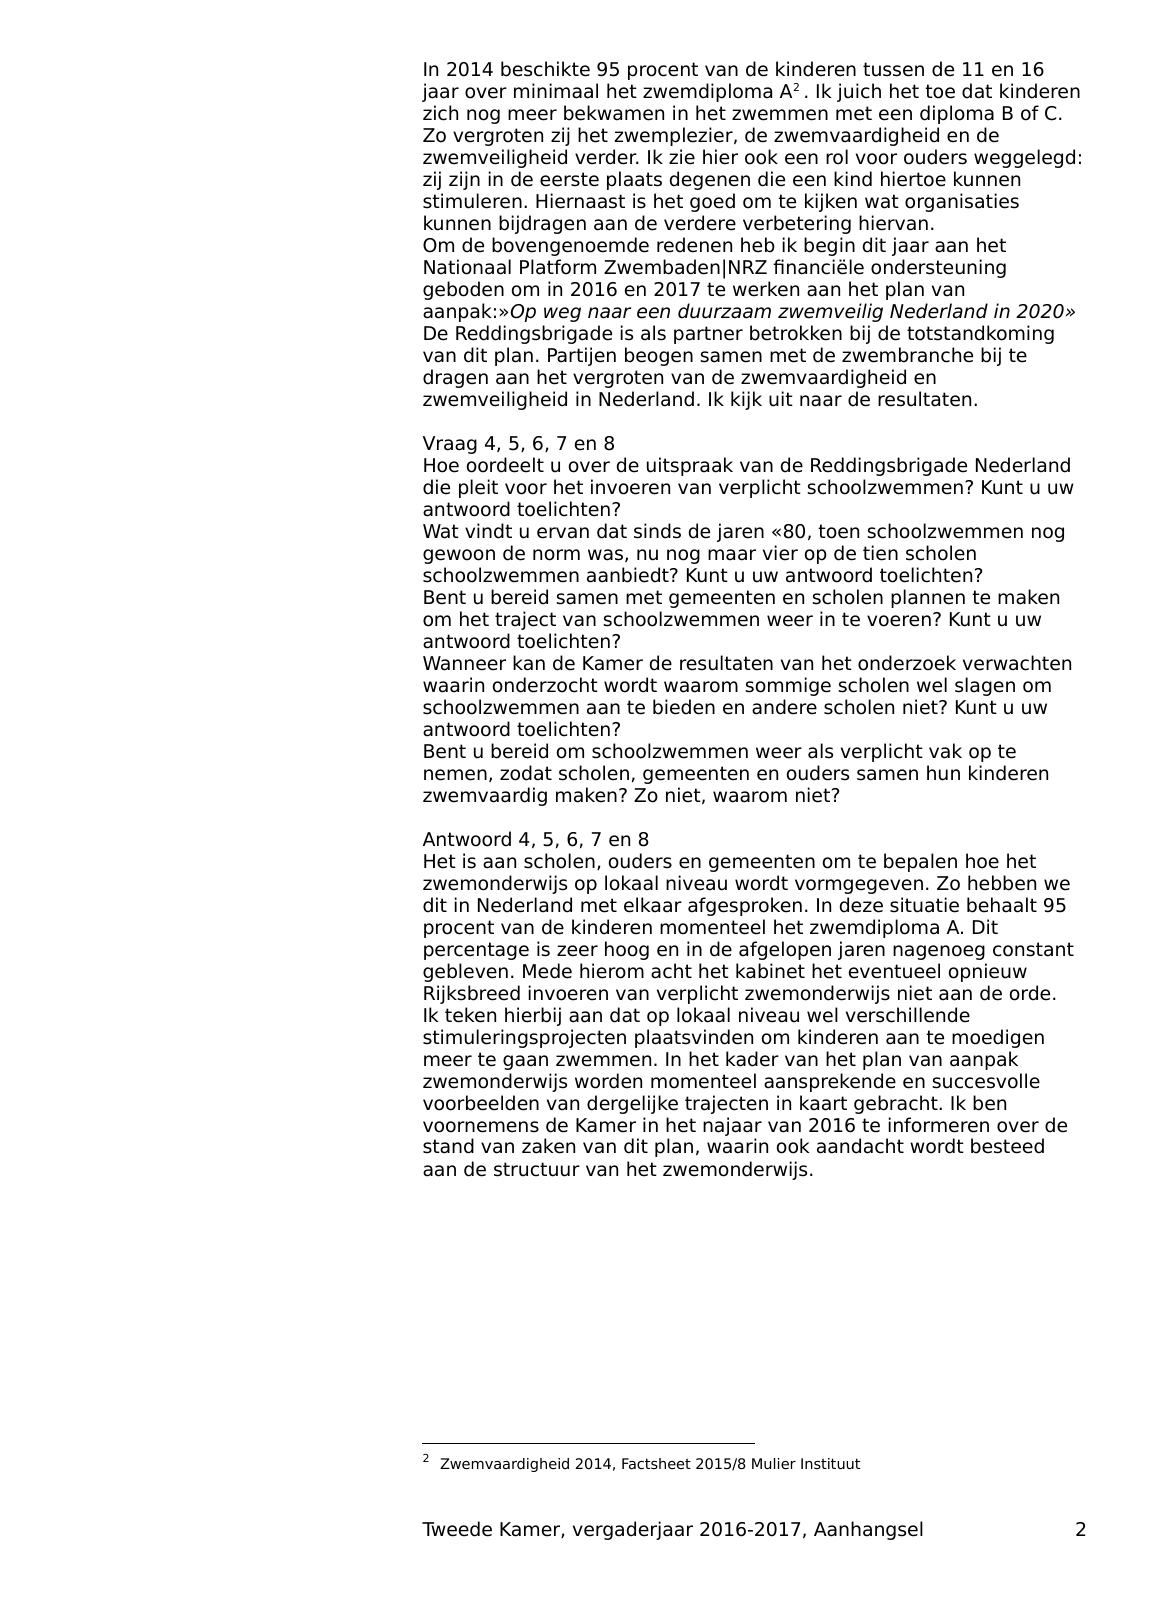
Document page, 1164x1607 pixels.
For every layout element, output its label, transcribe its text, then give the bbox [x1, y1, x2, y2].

text Zwemvaardigheid 2014, Factsheet 2015/8 Mulier Instituut [422, 1452, 1087, 1474]
text Bent u bereid om schoolzwemmen weer als verplicht vak op te nemen, zodat scholen, gemeenten en ouders samen hun kinderen zwemvaardig maken? Zo niet, waarom niet? [422, 741, 1087, 807]
text Ik teken hierbij aan dat op lokaal niveau wel verschillende stimuleringsprojecten plaatsvinden om kinderen aan te moedigen meer te gaan zwemmen. In het kader van het plan van aanpak zwemonderwijs worden momenteel aansprekende en succesvolle voorbeelden van dergelijke trajecten in kaart gebracht. Ik ben voornemens de Kamer in het najaar van 2016 te informeren over de stand van zaken van dit plan, waarin ook aandacht wordt besteed aan de structuur van het zwemonderwijs. [422, 1004, 1087, 1180]
text Bent u bereid samen met gemeenten en scholen plannen te maken om het traject van schoolzwemmen weer in te voeren? Kunt u uw antwoord toelichten? [422, 587, 1087, 653]
text Wat vindt u ervan dat sinds de jaren «80, toen schoolzwemmen nog gewoon de norm was, nu nog maar vier op de tien scholen schoolzwemmen aanbiedt? Kunt u uw antwoord toelichten? [422, 521, 1087, 587]
text Vraag 4, 5, 6, 7 en 8 [422, 433, 1087, 455]
text In 2014 beschikte 95 procent van de kinderen tussen de 11 en 16 jaar over minimaal het zwemdiploma A. Ik juich het toe dat kinderen zich nog meer bekwamen in het zwemmen met een diploma B of C. Zo vergroten zij het zwemplezier, de zwemvaardigheid en de zwemveiligheid verder. Ik zie hier ook een rol voor ouders weggelegd: zij zijn in de eerste plaats degenen die een kind hiertoe kunnen stimuleren. Hiernaast is het goed om te kijken wat organisaties kunnen bijdragen aan de verdere verbetering hiervan. [422, 59, 1087, 235]
text Hoe oordeelt u over de uitspraak van de Reddingsbrigade Nederland die pleit voor het invoeren van verplicht schoolzwemmen? Kunt u uw antwoord toelichten? [422, 455, 1087, 521]
text Het is aan scholen, ouders en gemeenten om te bepalen hoe het zwemonderwijs op lokaal niveau wordt vormgegeven. Zo hebben we dit in Nederland met elkaar afgesproken. In deze situatie behaalt 95 procent van de kinderen momenteel het zwemdiploma A. Dit percentage is zeer hoog en in de afgelopen jaren nagenoeg constant gebleven. Mede hierom acht het kabinet het eventueel opnieuw Rijksbreed invoeren van verplicht zwemonderwijs niet aan de orde. [422, 851, 1087, 1004]
text Wanneer kan de Kamer de resultaten van het onderzoek verwachten waarin onderzocht wordt waarom sommige scholen wel slagen om schoolzwemmen aan te bieden en andere scholen niet? Kunt u uw antwoord toelichten? [422, 653, 1087, 741]
text Om de bovengenoemde redenen heb ik begin dit jaar aan het Nationaal Platform Zwembaden|NRZ financiële ondersteuning geboden om in 2016 en 2017 te werken aan het plan van aanpak:»Op weg naar een duurzaam zwemveilig Nederland in 2020» [422, 235, 1087, 323]
text De Reddingsbrigade is als partner betrokken bij de totstandkoming van dit plan. Partijen beogen samen met de zwembranche bij te dragen aan het vergroten van de zwemvaardigheid en zwemveiligheid in Nederland. Ik kijk uit naar de resultaten. [422, 323, 1087, 411]
text Antwoord 4, 5, 6, 7 en 8 [422, 829, 1087, 851]
